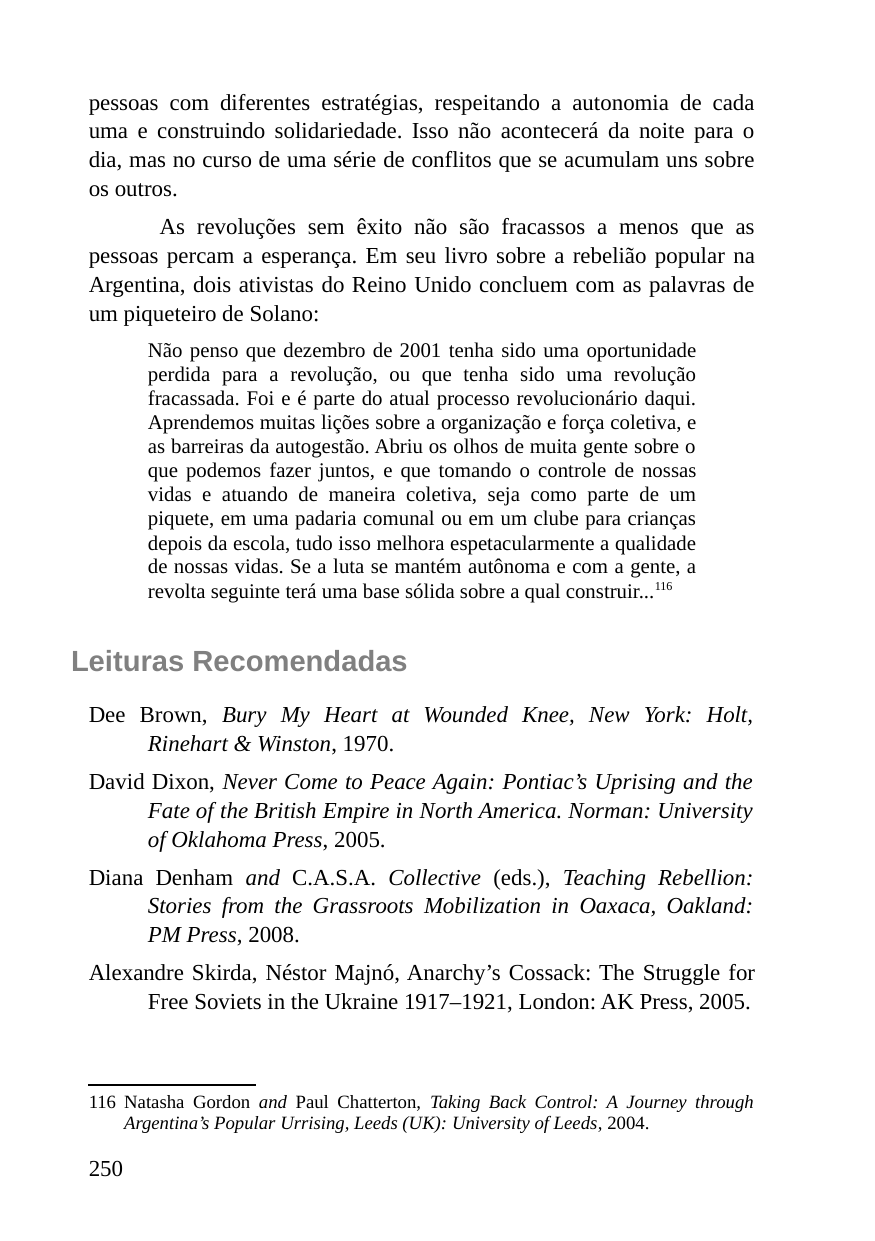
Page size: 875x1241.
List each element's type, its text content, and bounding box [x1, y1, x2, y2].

text pessoas com diferentes estratégias, respeitando a autonomia de cada uma e construindo solidariedade. Isso não acontecerá da noite para o dia, mas no curso de uma série de conflitos que se acumulam uns sobre os outros. [88, 88, 756, 202]
text Dee Brown, Bury My Heart at Wounded Knee, New York: Holt, Rinehart & Winston, 1970. [88, 701, 756, 756]
subtitle Leituras Recomendadas [71, 644, 579, 677]
text As revoluções sem êxito não são fracassos a menos que as pessoas percam a esperança. Em seu livro sobre a rebelião popular na Argentina, dois ativistas do Reino Unido concluem com as palavras de um piqueteiro de Solano: [88, 213, 756, 326]
text Diana Denham and C.A.S.A. Collective (eds.), Teaching Rebellion: Stories from the Grassroots Mobilization in Oaxaca, Oakland: PM Press, 2008. [88, 864, 756, 948]
text David Dixon, Never Come to Peace Again: Pontiac’s Uprising and the Fate of the British Empire in North America. Norman: University of Oklahoma Press, 2005. [88, 768, 756, 852]
text Não penso que dezembro de 2001 tenha sido uma oportunidade perdida para a revolução, ou que tenha sido uma revolução fracassada. Foi e é parte do atual processo revolucionário daqui. Aprendemos muitas lições sobre a organização e força coletiva, e as barreiras da autogestão. Abriu os olhos de muita gente sobre o que podemos fazer juntos, e que tomando o controle de nossas vidas e atuando de maneira coletiva, seja como parte de um piquete, em uma padaria comunal ou em um clube para crianças depois da escola, tudo isso melhora espetacularmente a qualidade de nossas vidas. Se a luta se mantém autônoma e com a gente, a revolta seguinte terá uma base sólida sobre a qual construir... [148, 338, 697, 603]
text Natasha Gordon and Paul Chatterton, Taking Back Control: A Journey through Argentina’s Popular Urrising, Leeds (UK): University of Leeds, 2004. [88, 1091, 756, 1134]
text Alexandre Skirda, Néstor Majnó, Anarchy’s Cossack: The Struggle for Free Soviets in the Ukraine 1917–1921, London: AK Press, 2005. [88, 959, 756, 1015]
